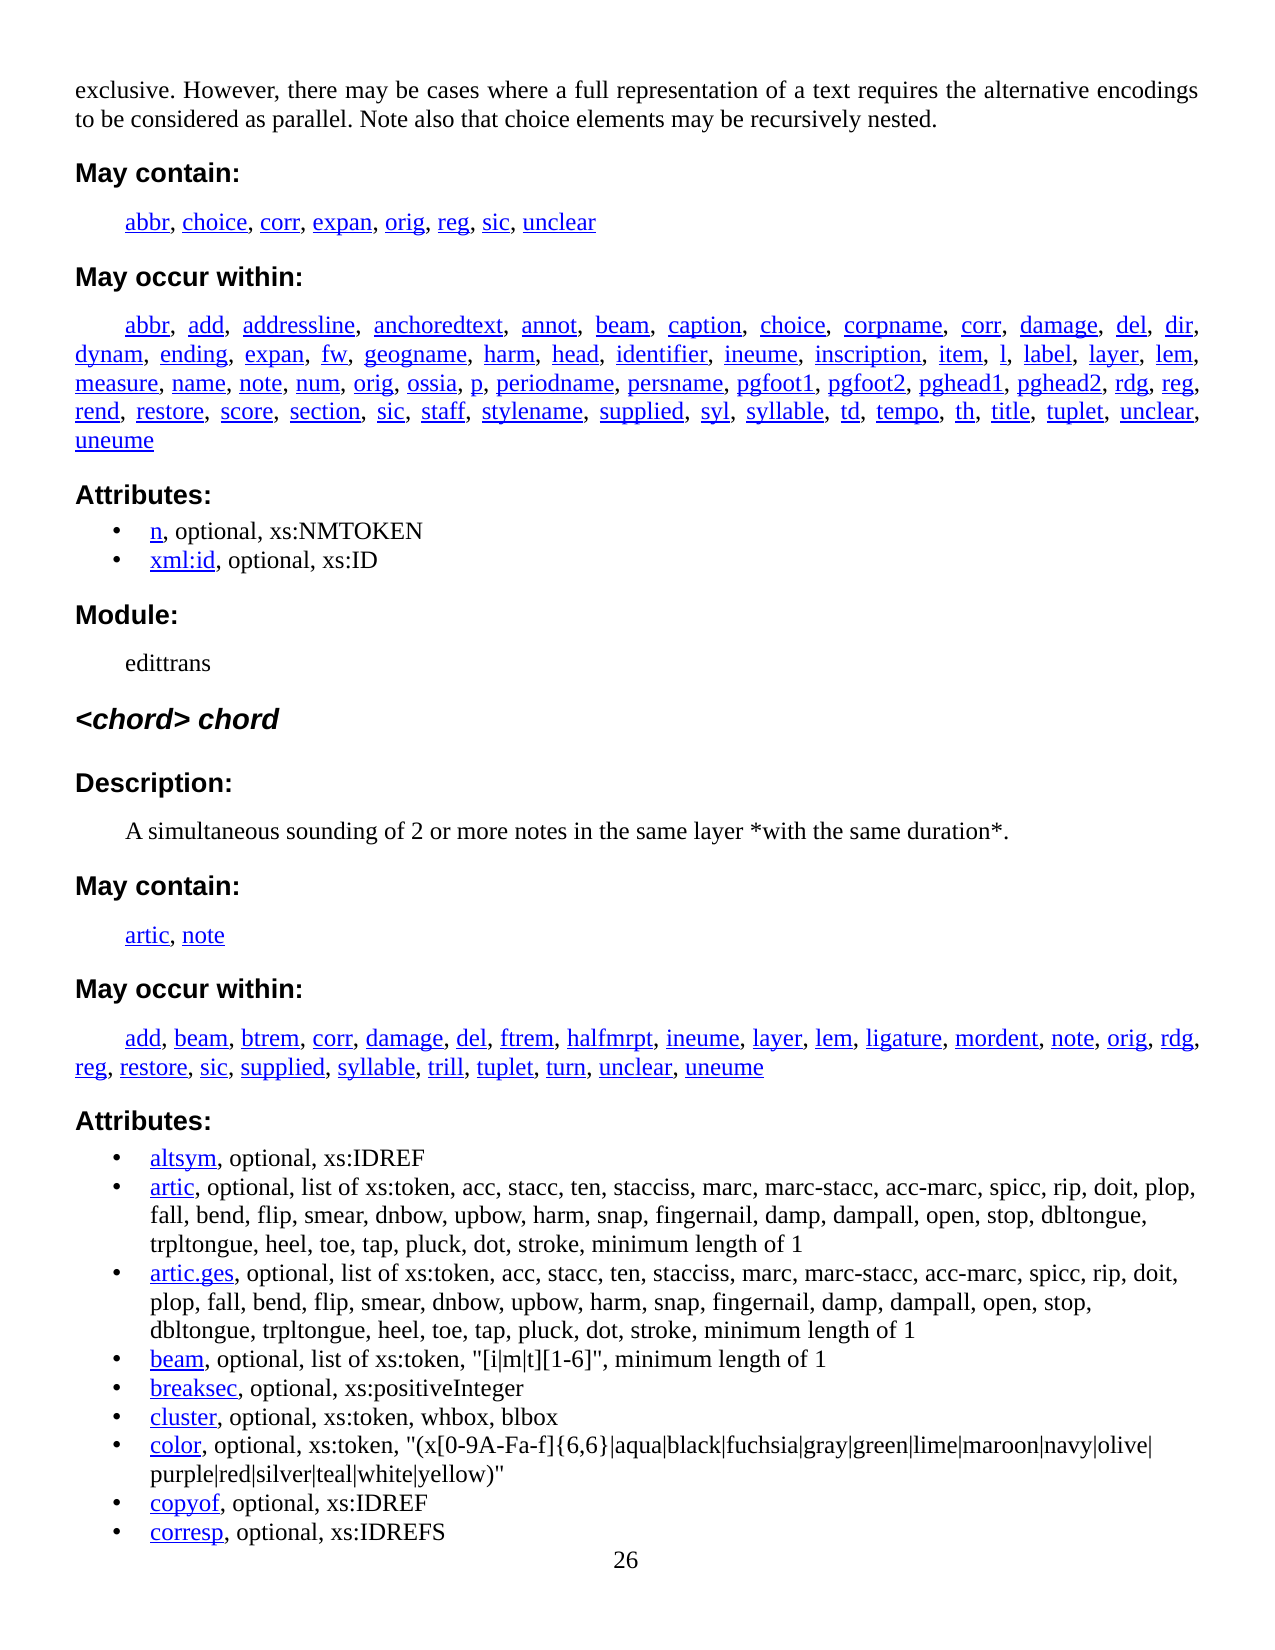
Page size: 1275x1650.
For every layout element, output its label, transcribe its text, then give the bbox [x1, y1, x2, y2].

list altsym, optional, xs:IDREF [112, 1143, 1200, 1172]
text artic, note [75, 920, 1200, 948]
text edittrans [75, 648, 1200, 677]
text abbr, choice, corr, expan, orig, reg, sic, unclear [75, 207, 1200, 236]
list beam, optional, list of xs:token, "[i|m|t][1-6]", minimum length of 1 [112, 1344, 1200, 1373]
subtitle Description: [75, 767, 1200, 798]
subtitle May contain: [75, 157, 1200, 189]
list artic.ges, optional, list of xs:token, acc, stacc, ten, stacciss, marc, marc-stacc, acc-marc, spicc, rip, doit, plop, fall, bend, flip, smear, dnbow, upbow, harm, snap, fingernail, damp, dampall, open, stop, dbltongue, trpltongue, heel, toe, tap, pluck, dot, stroke, minimum length of 1 [112, 1258, 1200, 1344]
list breaksec, optional, xs:positiveInteger [112, 1373, 1200, 1402]
list copyof, optional, xs:IDREF [112, 1488, 1200, 1517]
subtitle Attributes: [75, 1105, 1200, 1137]
text add, beam, btrem, corr, damage, del, ftrem, halfmrpt, ineume, layer, lem, ligature, mordent, note, orig, rdg, reg, restore, sic, supplied, syllable, trill, tuplet, turn, unclear, uneume [75, 1023, 1200, 1080]
subtitle Module: [75, 599, 1200, 630]
list corresp, optional, xs:IDREFS [112, 1517, 1200, 1545]
subtitle May occur within: [75, 973, 1200, 1005]
subtitle May contain: [75, 870, 1200, 901]
text A simultaneous sounding of 2 or more notes in the same layer *with the same duration*. [75, 816, 1200, 845]
text exclusive. However, there may be cases where a full representation of a text requires the alternative encodings to be considered as parallel. Note also that choice elements may be recursively nested. [75, 75, 1200, 132]
list cluster, optional, xs:token, whbox, blbox [112, 1402, 1200, 1430]
list color, optional, xs:token, "(x[0-9A-Fa-f]{6,6}|aqua|black|fuchsia|gray|green|lime|maroon|navy|olive|purple|red|silver|teal|white|yellow)" [112, 1430, 1200, 1488]
list n, optional, xs:NMTOKEN [112, 516, 1200, 545]
subtitle Attributes: [75, 479, 1200, 510]
subtitle <chord> chord [75, 702, 1200, 736]
list artic, optional, list of xs:token, acc, stacc, ten, stacciss, marc, marc-stacc, acc-marc, spicc, rip, doit, plop, fall, bend, flip, smear, dnbow, upbow, harm, snap, fingernail, damp, dampall, open, stop, dbltongue, trpltongue, heel, toe, tap, pluck, dot, stroke, minimum length of 1 [112, 1172, 1200, 1258]
text abbr, add, addressline, anchoredtext, annot, beam, caption, choice, corpname, corr, damage, del, dir, dynam, ending, expan, fw, geogname, harm, head, identifier, ineume, inscription, item, l, label, layer, lem, measure, name, note, num, orig, ossia, p, periodname, persname, pgfoot1, pgfoot2, pghead1, pghead2, rdg, reg, rend, restore, score, section, sic, staff, stylename, supplied, syl, syllable, td, tempo, th, title, tuplet, unclear, uneume [75, 310, 1200, 454]
list xml:id, optional, xs:ID [112, 545, 1200, 574]
subtitle May occur within: [75, 261, 1200, 292]
